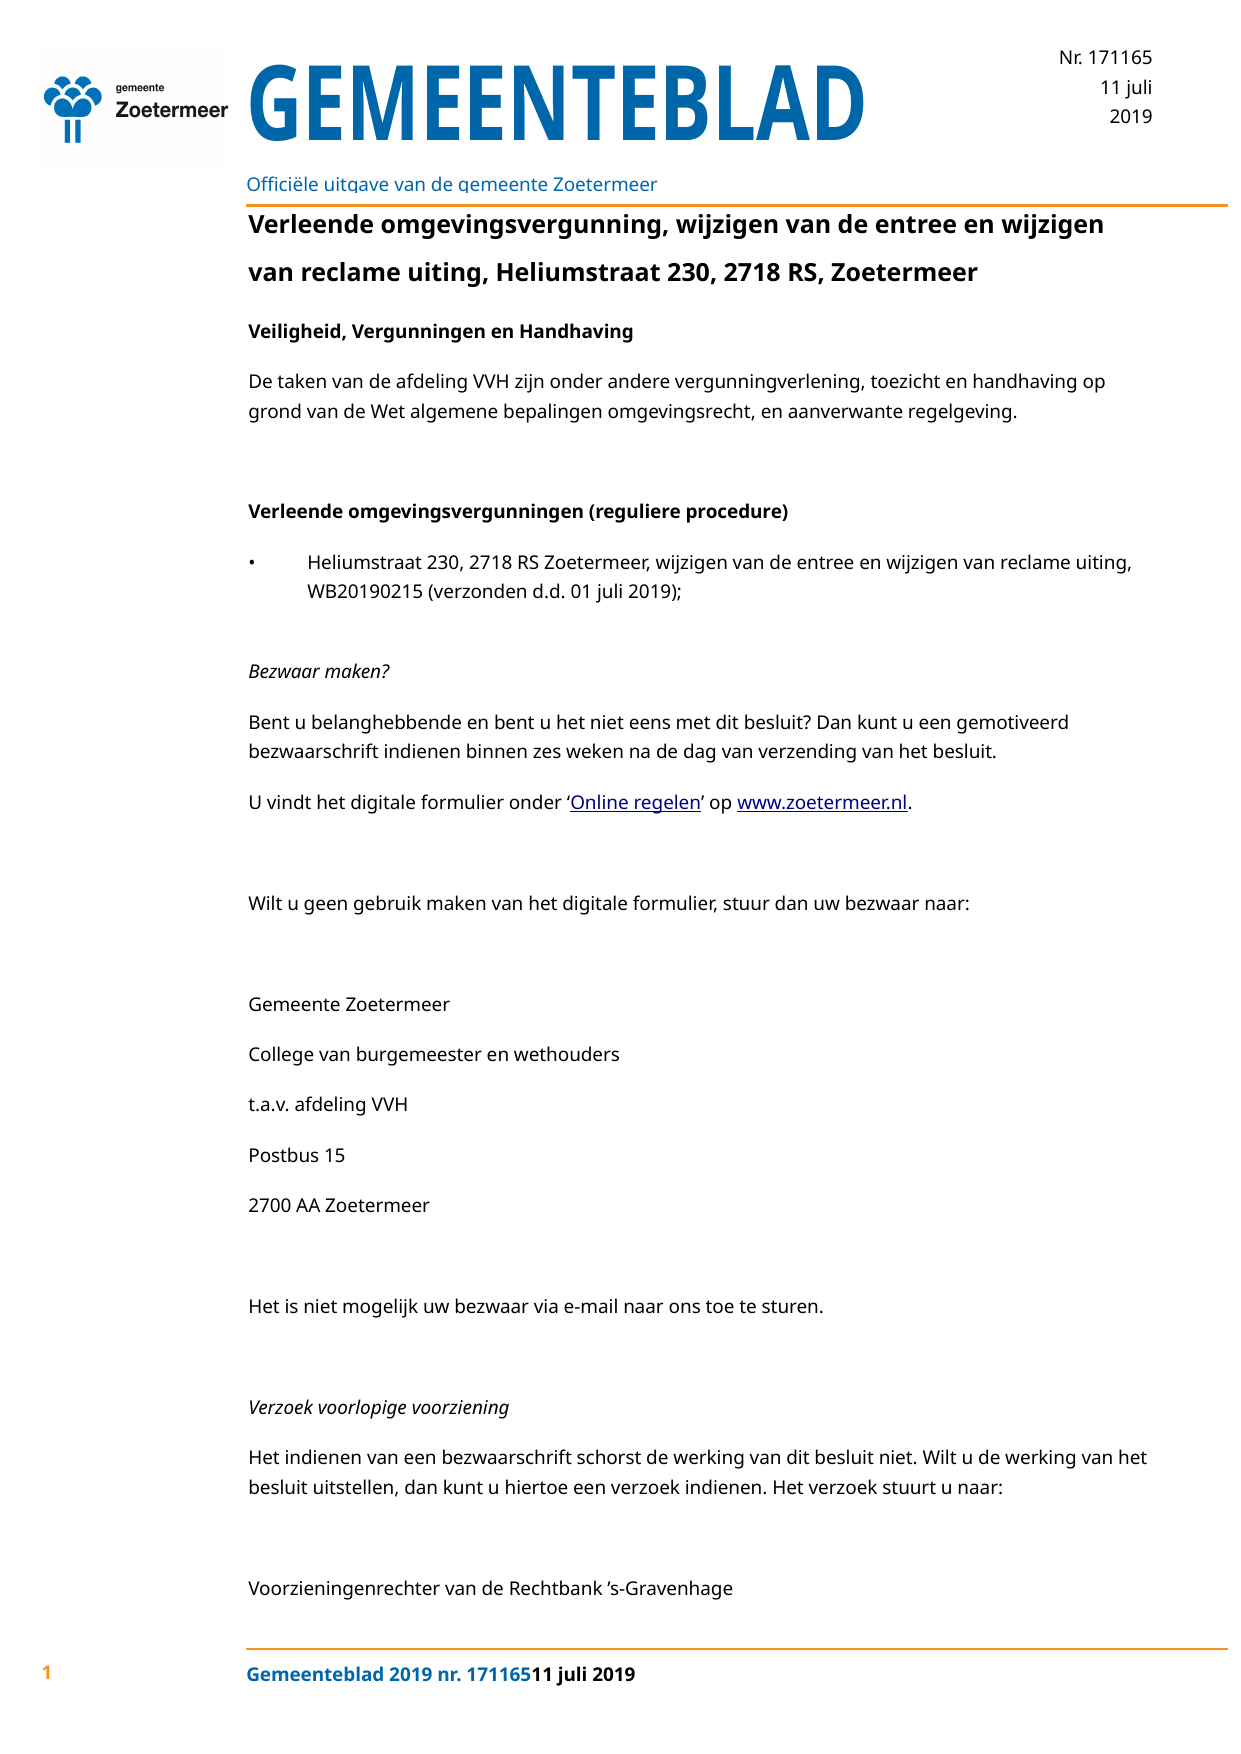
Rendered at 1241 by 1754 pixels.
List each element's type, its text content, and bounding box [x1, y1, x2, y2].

text Voorzieningenrechter van de Rechtbank ’s-Gravenhage [248, 1575, 1152, 1601]
text Verleende omgevingsvergunning, wijzigen van de entree en wijzigen van reclame uiting, Heliumstraat 230, 2718 RS, Zoetermeer [248, 207, 1152, 288]
text t.a.v. afdeling VVH [248, 1092, 1152, 1117]
text Postbus 15 [248, 1142, 1152, 1168]
text Veiligheid, Vergunningen en Handhaving [248, 318, 1152, 344]
list Heliumstraat 230, 2718 RS Zoetermeer, wijzigen van de entree en wijzigen van reclame uiting, WB20190215 (verzonden d.d. 01 juli 2019); [248, 549, 1152, 604]
text U vindt het digitale formulier onder ‘Online regelen’ op www.zoetermeer.nl. [248, 789, 1152, 815]
text Wilt u geen gebruik maken van het digitale formulier, stuur dan uw bezwaar naar: [248, 890, 1152, 916]
text Gemeente Zoetermeer [248, 991, 1152, 1017]
text Verleende omgevingsvergunningen (reguliere procedure) [248, 499, 1152, 524]
text Het is niet mogelijk uw bezwaar via e-mail naar ons toe te sturen. [248, 1293, 1152, 1319]
text Bezwaar maken? [248, 659, 1152, 684]
text De taken van de afdeling VVH zijn onder andere vergunningverlening, toezicht en handhaving op grond van de Wet algemene bepalingen omgevingsrecht, en aanverwante regelgeving. [248, 368, 1152, 424]
picture [41, 47, 231, 172]
text Verzoek voorlopige voorziening [248, 1394, 1152, 1420]
text 2700 AA Zoetermeer [248, 1192, 1152, 1218]
text Bent u belanghebbende en bent u het niet eens met dit besluit? Dan kunt u een gemotiveerd bezwaarschrift indienen binnen zes weken na de dag van verzending van het besluit. [248, 709, 1152, 764]
text Het indienen van een bezwaarschrift schorst de werking van dit besluit niet. Wilt u de werking van het besluit uitstellen, dan kunt u hiertoe een verzoek indienen. Het verzoek stuurt u naar: [248, 1444, 1152, 1500]
text College van burgemeester en wethouders [248, 1041, 1152, 1067]
